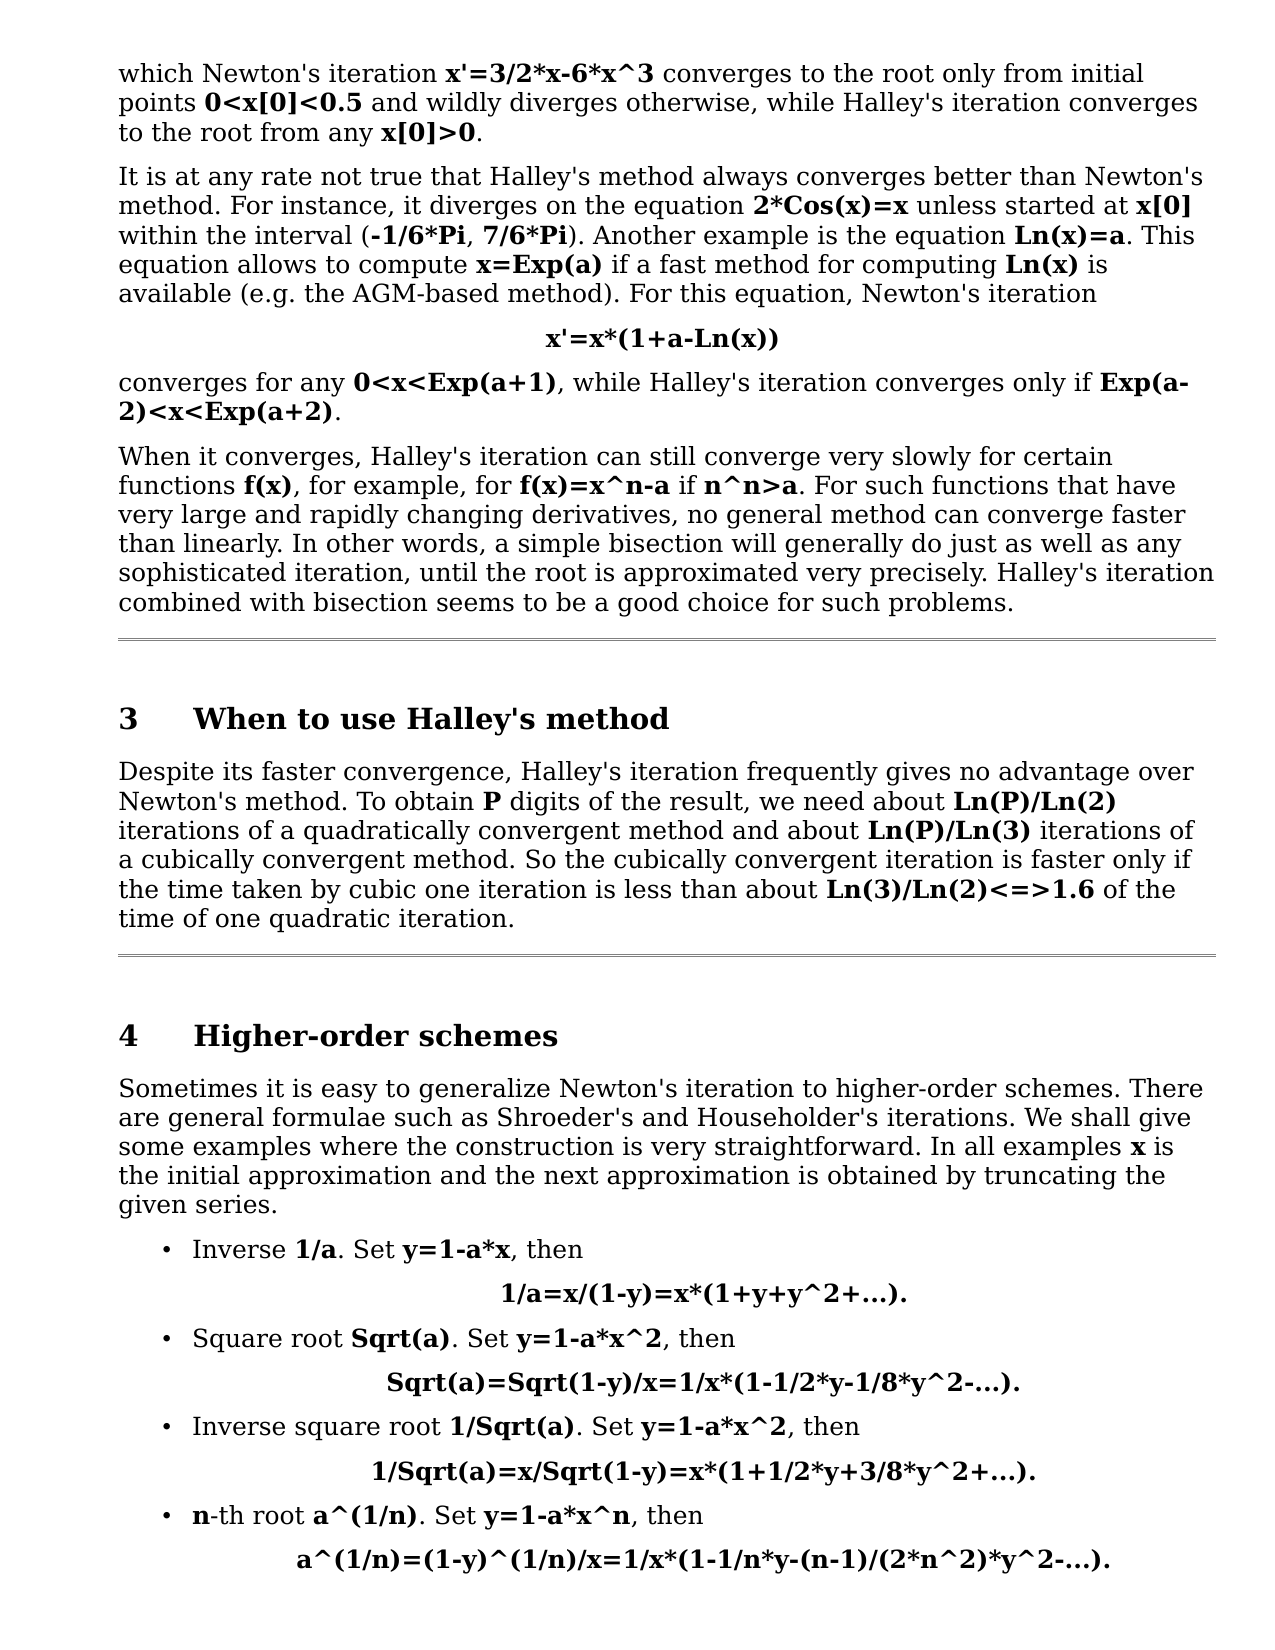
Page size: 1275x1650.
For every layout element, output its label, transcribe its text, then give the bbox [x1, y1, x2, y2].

text which Newton's iteration x'=3/2*x-6*x^3 converges to the root only from initial points 0<x[0]<0.5 and wildly diverges otherwise, while Halley's iteration converges to the root from any x[0]>0. [118, 59, 1216, 147]
list Square root Sqrt(a). Set y=1-a*x^2, then [162, 1324, 1216, 1353]
list Inverse square root 1/Sqrt(a). Set y=1-a*x^2, then [162, 1412, 1216, 1442]
list a^(1/n)=(1-y)^(1/n)/x=1/x*(1-1/n*y-(n-1)/(2*n^2)*y^2-...). [162, 1546, 1216, 1575]
text Sometimes it is easy to generalize Newton's iteration to higher-order schemes. There are general formulae such as Shroeder's and Householder's iterations. We shall give some examples where the construction is very straightforward. In all examples x is the initial approximation and the next approximation is obtained by truncating the given series. [118, 1074, 1216, 1220]
list Sqrt(a)=Sqrt(1-y)/x=1/x*(1-1/2*y-1/8*y^2-...). [162, 1368, 1216, 1397]
subtitle When to use Halley's method [118, 702, 1216, 737]
list 1/a=x/(1-y)=x*(1+y+y^2+...). [162, 1279, 1216, 1309]
text When it converges, Halley's iteration can still converge very slowly for certain functions f(x), for example, for f(x)=x^n-a if n^n>a. For such functions that have very large and rapidly changing derivatives, no general method can converge faster than linearly. In other words, a simple bisection will generally do just as well as any sophisticated iteration, until the root is approximated very precisely. Halley's iteration combined with bisection seems to be a good choice for such problems. [118, 442, 1216, 617]
subtitle Higher-order schemes [118, 1019, 1216, 1053]
list Inverse 1/a. Set y=1-a*x, then [162, 1235, 1216, 1264]
text It is at any rate not true that Halley's method always converges better than Newton's method. For instance, it diverges on the equation 2*Cos(x)=x unless started at x[0] within the interval (-1/6*Pi, 7/6*Pi). Another example is the equation Ln(x)=a. This equation allows to compute x=Exp(a) if a fast method for computing Ln(x) is available (e.g. the AGM-based method). For this equation, Newton's iteration [118, 162, 1216, 309]
text Despite its faster convergence, Halley's iteration frequently gives no advantage over Newton's method. To obtain P digits of the result, we need about Ln(P)/Ln(2) iterations of a quadratically convergent method and about Ln(P)/Ln(3) iterations of a cubically convergent method. So the cubically convergent iteration is faster only if the time taken by cubic one iteration is less than about Ln(3)/Ln(2)<=>1.6 of the time of one quadratic iteration. [118, 758, 1216, 933]
list 1/Sqrt(a)=x/Sqrt(1-y)=x*(1+1/2*y+3/8*y^2+...). [162, 1457, 1216, 1486]
list n-th root a^(1/n). Set y=1-a*x^n, then [162, 1501, 1216, 1531]
text x'=x*(1+a-Ln(x)) [118, 324, 1216, 353]
text converges for any 0<x<Exp(a+1), while Halley's iteration converges only if Exp(a-2)<x<Exp(a+2). [118, 368, 1216, 427]
